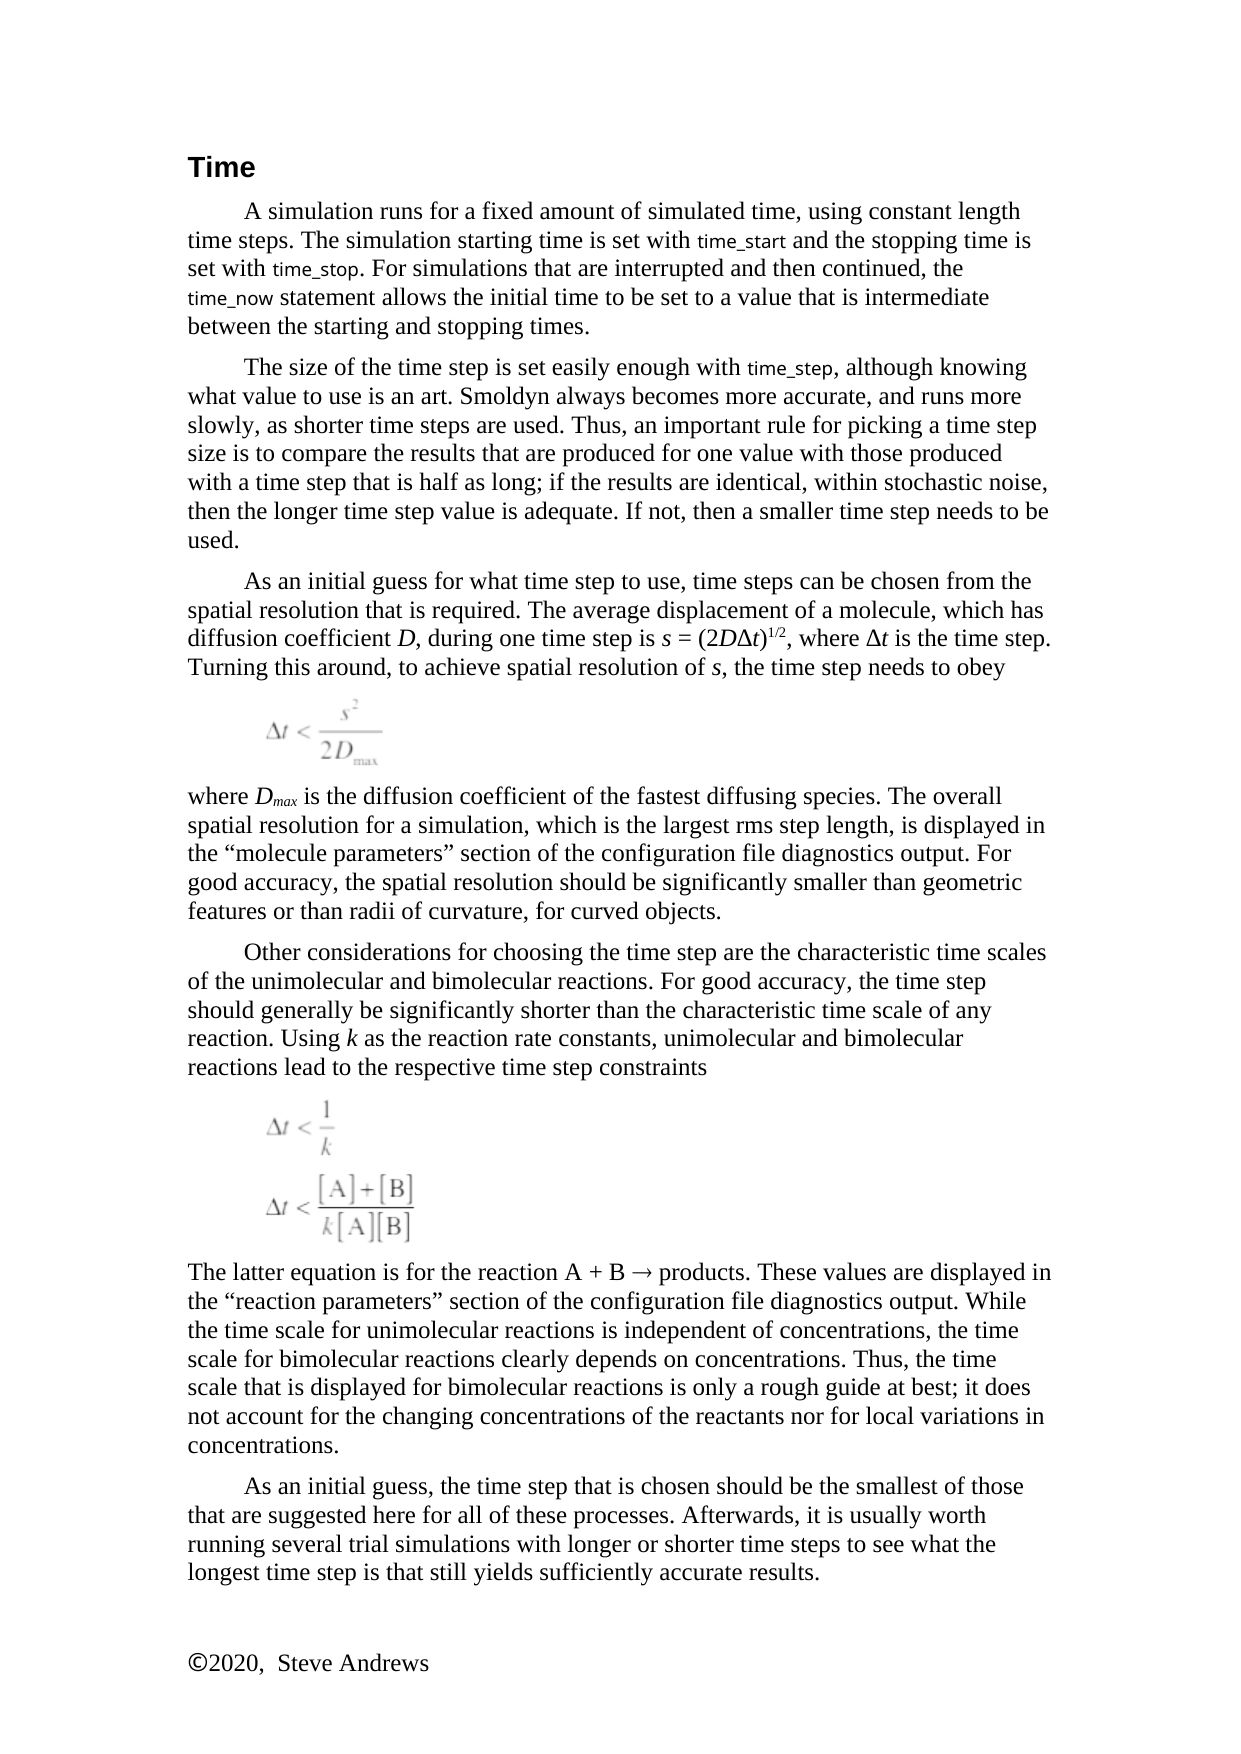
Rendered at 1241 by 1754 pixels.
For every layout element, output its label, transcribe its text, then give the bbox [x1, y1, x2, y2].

text As an initial guess for what time step to use, time steps can be chosen from the spatial resolution that is required. The average displacement of a molecule, which has diffusion coefficient D, during one time step is s = (2D∆t)1/2, where ∆t is the time step. Turning this around, to achieve spatial resolution of s, the time step needs to obey [187, 566, 1053, 681]
text As an initial guess, the time step that is chosen should be the smallest of those that are suggested here for all of these processes. Afterwards, it is usually worth running several trial simulations with longer or shorter time steps to see what the longest time step is that still yields sufficiently accurate results. [187, 1471, 1053, 1586]
text The latter equation is for the reaction A + B  products. These values are displayed in the “reaction parameters” section of the configuration file diagnostics output. While the time scale for unimolecular reactions is independent of concentrations, the time scale for bimolecular reactions clearly depends on concentrations. Thus, the time scale that is displayed for bimolecular reactions is only a rough guide at best; it does not account for the changing concentrations of the reactants nor for local variations in concentrations. [187, 1257, 1053, 1459]
text Other considerations for choosing the time step are the characteristic time scales of the unimolecular and bimolecular reactions. For good accuracy, the time step should generally be significantly shorter than the characteristic time scale of any reaction. Using k as the reaction rate constants, unimolecular and bimolecular reactions lead to the respective time step constraints [187, 937, 1053, 1081]
text The size of the time step is set easily enough with time_step, although knowing what value to use is an art. Smoldyn always becomes more accurate, and runs more slowly, as shorter time steps are used. Thus, an important rule for picking a time step size is to compare the results that are produced for one value with those produced with a time step that is half as long; if the results are identical, within stochastic noise, then the longer time step value is adequate. If not, then a smaller time step needs to be used. [187, 352, 1053, 553]
text A simulation runs for a fixed amount of simulated time, using constant length time steps. The simulation starting time is set with time_start and the stopping time is set with time_stop. For simulations that are interrupted and then continued, the time_now statement allows the initial time to be set to a value that is intermediate between the starting and stopping times. [187, 196, 1053, 340]
text where Dmax is the diffusion coefficient of the fastest diffusing species. The overall spatial resolution for a simulation, which is the largest rms step length, is displayed in the “molecule parameters” section of the configuration file diagnostics output. For good accuracy, the spatial resolution should be significantly smaller than geometric features or than radii of curvature, for curved objects. [187, 781, 1053, 925]
subtitle Time [187, 150, 1053, 183]
